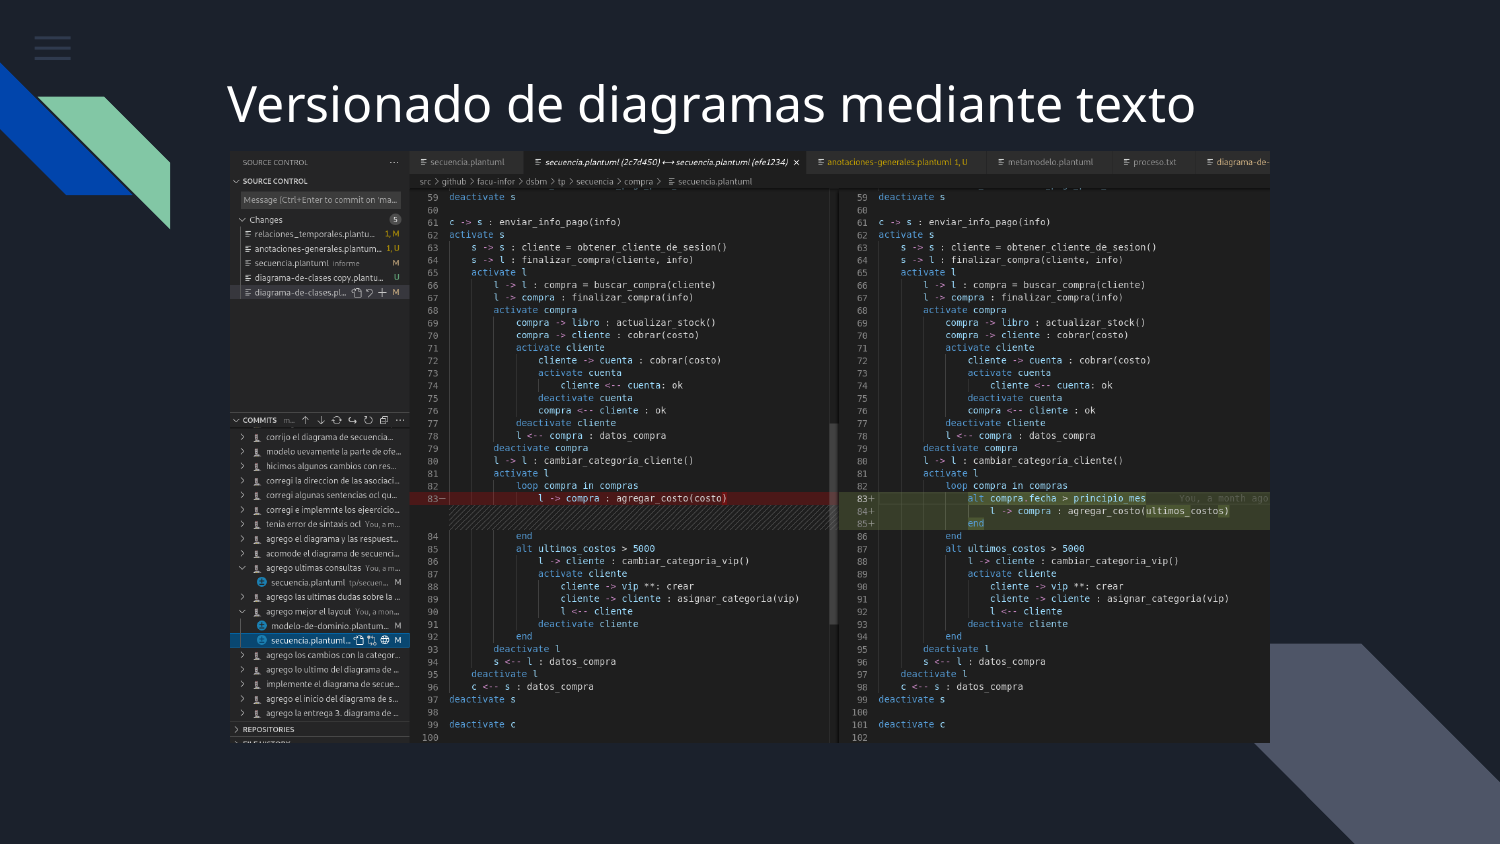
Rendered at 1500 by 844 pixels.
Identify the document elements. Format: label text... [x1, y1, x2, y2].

text_box [1254, 643, 1500, 844]
picture [230, 151, 1270, 743]
title Versionado de diagramas mediante texto [212, 57, 1423, 320]
